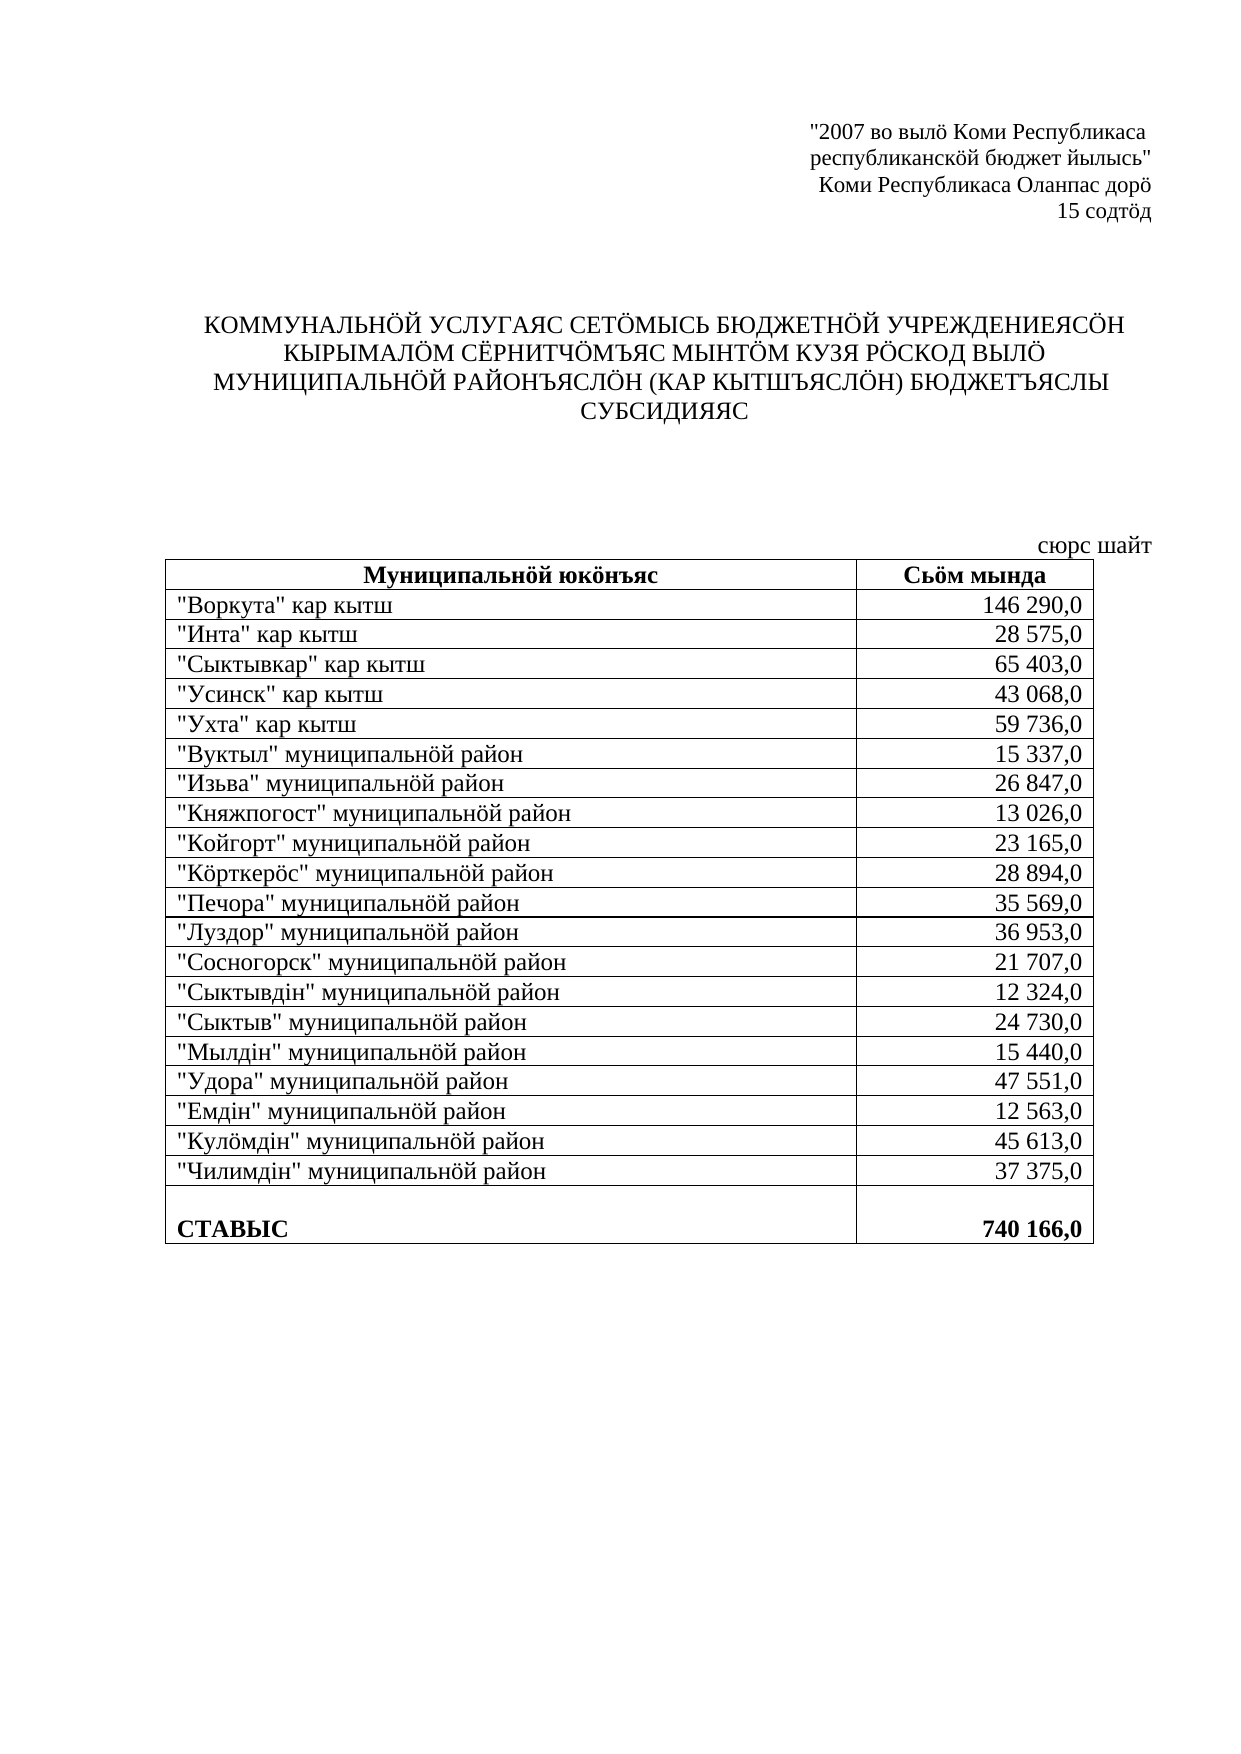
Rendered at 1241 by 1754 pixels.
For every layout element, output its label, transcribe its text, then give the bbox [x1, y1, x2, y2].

table_cell "Сыктывкар" кар кытш [166, 649, 856, 678]
table_cell 28 575,0 [857, 620, 1093, 648]
table_header Сьöм мында [857, 560, 1093, 589]
table_cell "Луздор" муниципальнöй район [166, 918, 856, 946]
table_cell "Койгорт" муниципальнöй район [166, 828, 856, 857]
table_cell "Усинск" кар кытш [166, 679, 856, 708]
table_cell "Кулöмдiн" муниципальнöй район [166, 1126, 856, 1155]
text сюрс шайт [177, 530, 1152, 559]
text СУБСИДИЯЯС [177, 396, 1152, 425]
table_cell 65 403,0 [857, 649, 1093, 678]
table_cell "Княжпогост" муниципальнöй район [166, 798, 856, 827]
table_cell 12 563,0 [857, 1096, 1093, 1125]
table_cell 21 707,0 [857, 947, 1093, 976]
table_cell "Вуктыл" муниципальнöй район [166, 739, 856, 767]
table_cell 43 068,0 [857, 679, 1093, 708]
table_cell "Печора" муниципальнöй район [166, 888, 856, 916]
table_cell "Инта" кар кытш [166, 620, 856, 648]
table_cell "Емдiн" муниципальнöй район [166, 1096, 856, 1125]
table_cell 15 440,0 [857, 1037, 1093, 1065]
table_cell 13 026,0 [857, 798, 1093, 827]
text 15 содтöд [177, 197, 1152, 223]
text КОММУНАЛЬНÖЙ УСЛУГАЯС СЕТÖМЫСЬ БЮДЖЕТНÖЙ УЧРЕЖДЕНИЕЯСÖН КЫРЫМАЛÖМ СЁРНИТЧÖМЪЯС МЫНТÖМ КУЗЯ РÖСКОД ВЫЛÖ МУНИЦИПАЛЬНÖЙ РАЙОНЪЯСЛÖН (КАР КЫТШЪЯСЛÖН) БЮДЖЕТЪЯСЛЫ [177, 310, 1152, 396]
table_cell 23 165,0 [857, 828, 1093, 857]
table_cell "Чилимдiн" муниципальнöй район [166, 1156, 856, 1184]
table_cell "Сыктывдiн" муниципальнöй район [166, 977, 856, 1006]
table_cell СТАВЫС [166, 1186, 856, 1243]
table_cell "Мылдiн" муниципальнöй район [166, 1037, 856, 1065]
table_cell 12 324,0 [857, 977, 1093, 1006]
table_cell 15 337,0 [857, 739, 1093, 767]
text "2007 во вылö Коми Республикаса [177, 118, 1152, 144]
table_cell "Сосногорск" муниципальнöй район [166, 947, 856, 976]
table_cell "Изьва" муниципальнöй район [166, 769, 856, 797]
table_header Муниципальнöй юкöнъяс [166, 560, 856, 589]
table_cell 24 730,0 [857, 1007, 1093, 1036]
table_cell 45 613,0 [857, 1126, 1093, 1155]
table_cell 59 736,0 [857, 709, 1093, 738]
table_cell "Сыктыв" муниципальнöй район [166, 1007, 856, 1036]
table_cell 740 166,0 [857, 1186, 1093, 1243]
table_cell "Кöрткерöс" муниципальнöй район [166, 858, 856, 887]
text республиканскöй бюджет йылысь" [177, 144, 1152, 171]
table_cell 28 894,0 [857, 858, 1093, 887]
table_cell 146 290,0 [857, 590, 1093, 618]
text Коми Республикаса Оланпас дорö [177, 171, 1152, 197]
table_cell "Воркута" кар кытш [166, 590, 856, 618]
table_cell "Ухта" кар кытш [166, 709, 856, 738]
table_cell 26 847,0 [857, 769, 1093, 797]
table_cell 36 953,0 [857, 918, 1093, 946]
table_cell "Удора" муниципальнöй район [166, 1066, 856, 1095]
table_cell 35 569,0 [857, 888, 1093, 916]
table_cell 47 551,0 [857, 1066, 1093, 1095]
table_cell 37 375,0 [857, 1156, 1093, 1184]
